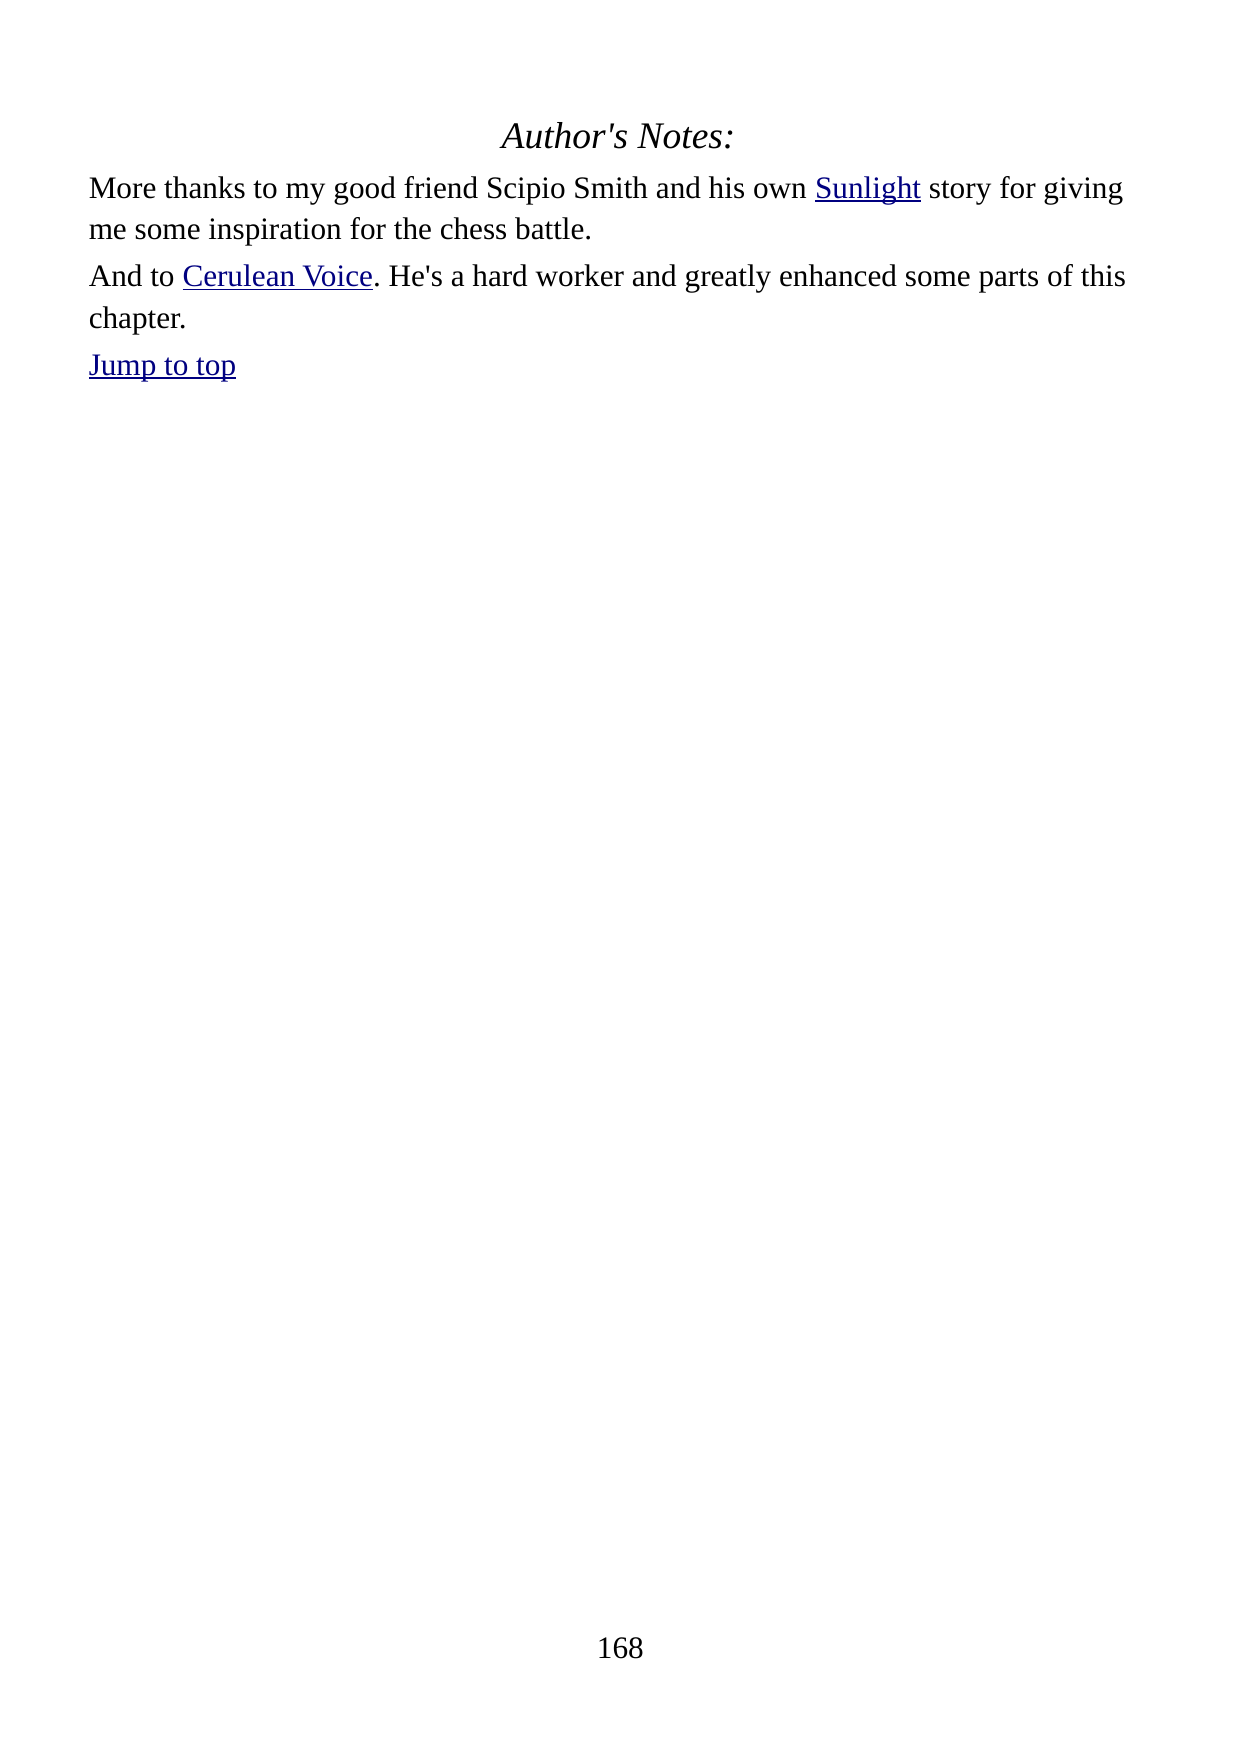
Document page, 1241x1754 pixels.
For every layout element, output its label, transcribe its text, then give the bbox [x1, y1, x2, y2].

subtitle Author's Notes: [88, 113, 1152, 157]
text And to Cerulean Voice. He's a hard worker and greatly enhanced some parts of this chapter. [88, 258, 1152, 335]
text Jump to top [88, 346, 1152, 382]
text More thanks to my good friend Scipio Smith and his own Sunlight story for giving me some inspiration for the chess battle. [88, 169, 1152, 246]
